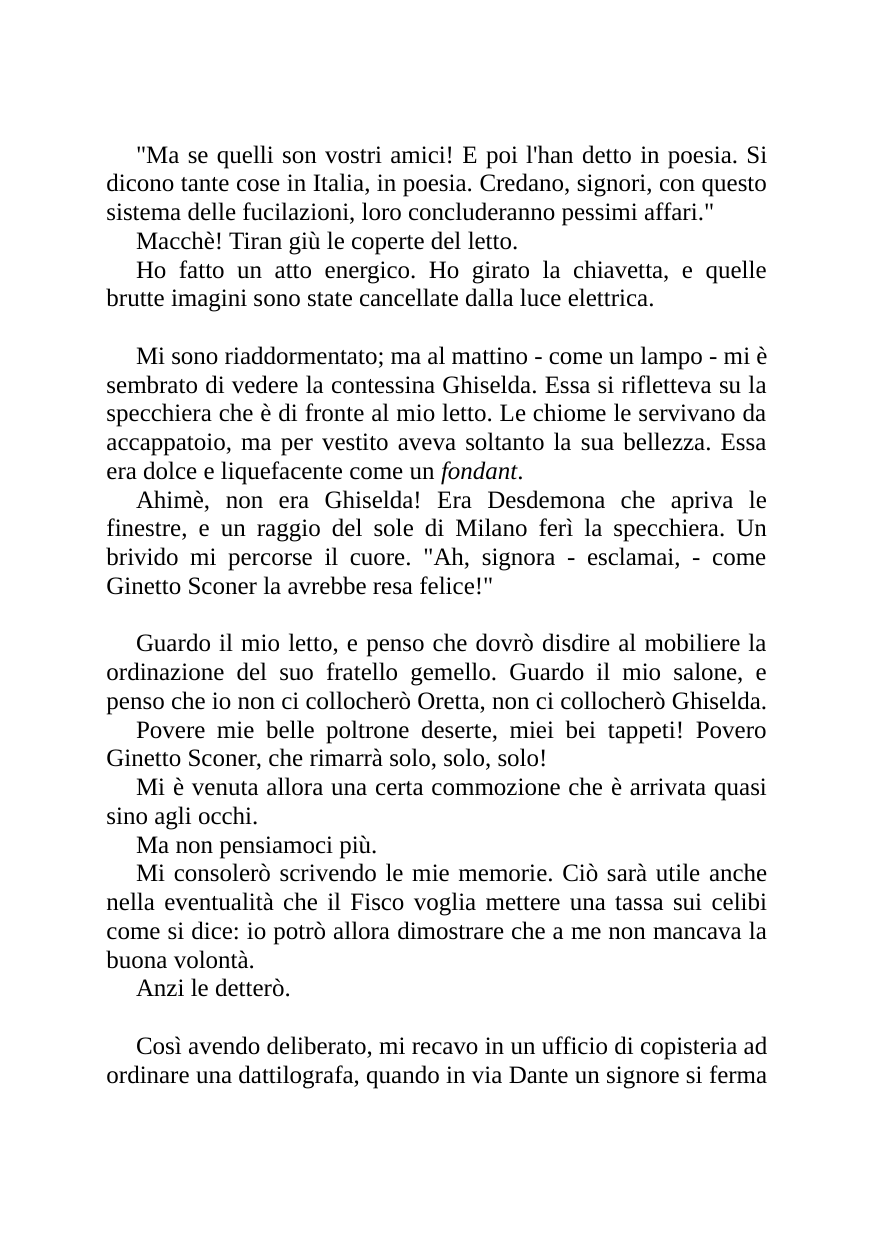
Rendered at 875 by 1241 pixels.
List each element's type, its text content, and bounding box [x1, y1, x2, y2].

text Così avendo deliberato, mi recavo in un ufficio di copisteria ad ordinare una dattilografa, quando in via Dante un signore si ferma [106, 1031, 768, 1088]
text "Ma se quelli son vostri amici! E poi l'han detto in poesia. Si dicono tante cose in Italia, in poesia. Credano, signori, con questo sistema delle fucilazioni, loro concluderanno pessimi affari." [106, 140, 768, 226]
text Povere mie belle poltrone deserte, miei bei tappeti! Povero Ginetto Sconer, che rimarrà solo, solo, solo! [106, 715, 768, 772]
text Ma non pensiamoci più. [106, 830, 768, 858]
text Ho fatto un atto energico. Ho girato la chiavetta, e quelle brutte imagini sono state cancellate dalla luce elettrica. [106, 255, 768, 312]
text Guardo il mio letto, e penso che dovrò disdire al mobiliere la ordinazione del suo fratello gemello. Guardo il mio salone, e penso che io non ci collocherò Oretta, non ci collocherò Ghiselda. [106, 628, 768, 715]
text Anzi le detterò. [106, 973, 768, 1002]
text Macchè! Tiran giù le coperte del letto. [106, 226, 768, 255]
text Mi sono riaddormentato; ma al mattino - come un lampo - mi è sembrato di vedere la contessina Ghiselda. Essa si rifletteva su la specchiera che è di fronte al mio letto. Le chiome le servivano da accappatoio, ma per vestito aveva soltanto la sua bellezza. Essa era dolce e liquefacente come un fondant. [106, 341, 768, 485]
text Mi consolerò scrivendo le mie memorie. Ciò sarà utile anche nella eventualità che il Fisco voglia mettere una tassa sui celibi come si dice: io potrò allora dimostrare che a me non mancava la buona volontà. [106, 858, 768, 973]
text Ahimè, non era Ghiselda! Era Desdemona che apriva le finestre, e un raggio del sole di Milano ferì la specchiera. Un brivido mi percorse il cuore. "Ah, signora - esclamai, - come Ginetto Sconer la avrebbe resa felice!" [106, 485, 768, 600]
text Mi è venuta allora una certa commozione che è arrivata quasi sino agli occhi. [106, 772, 768, 830]
